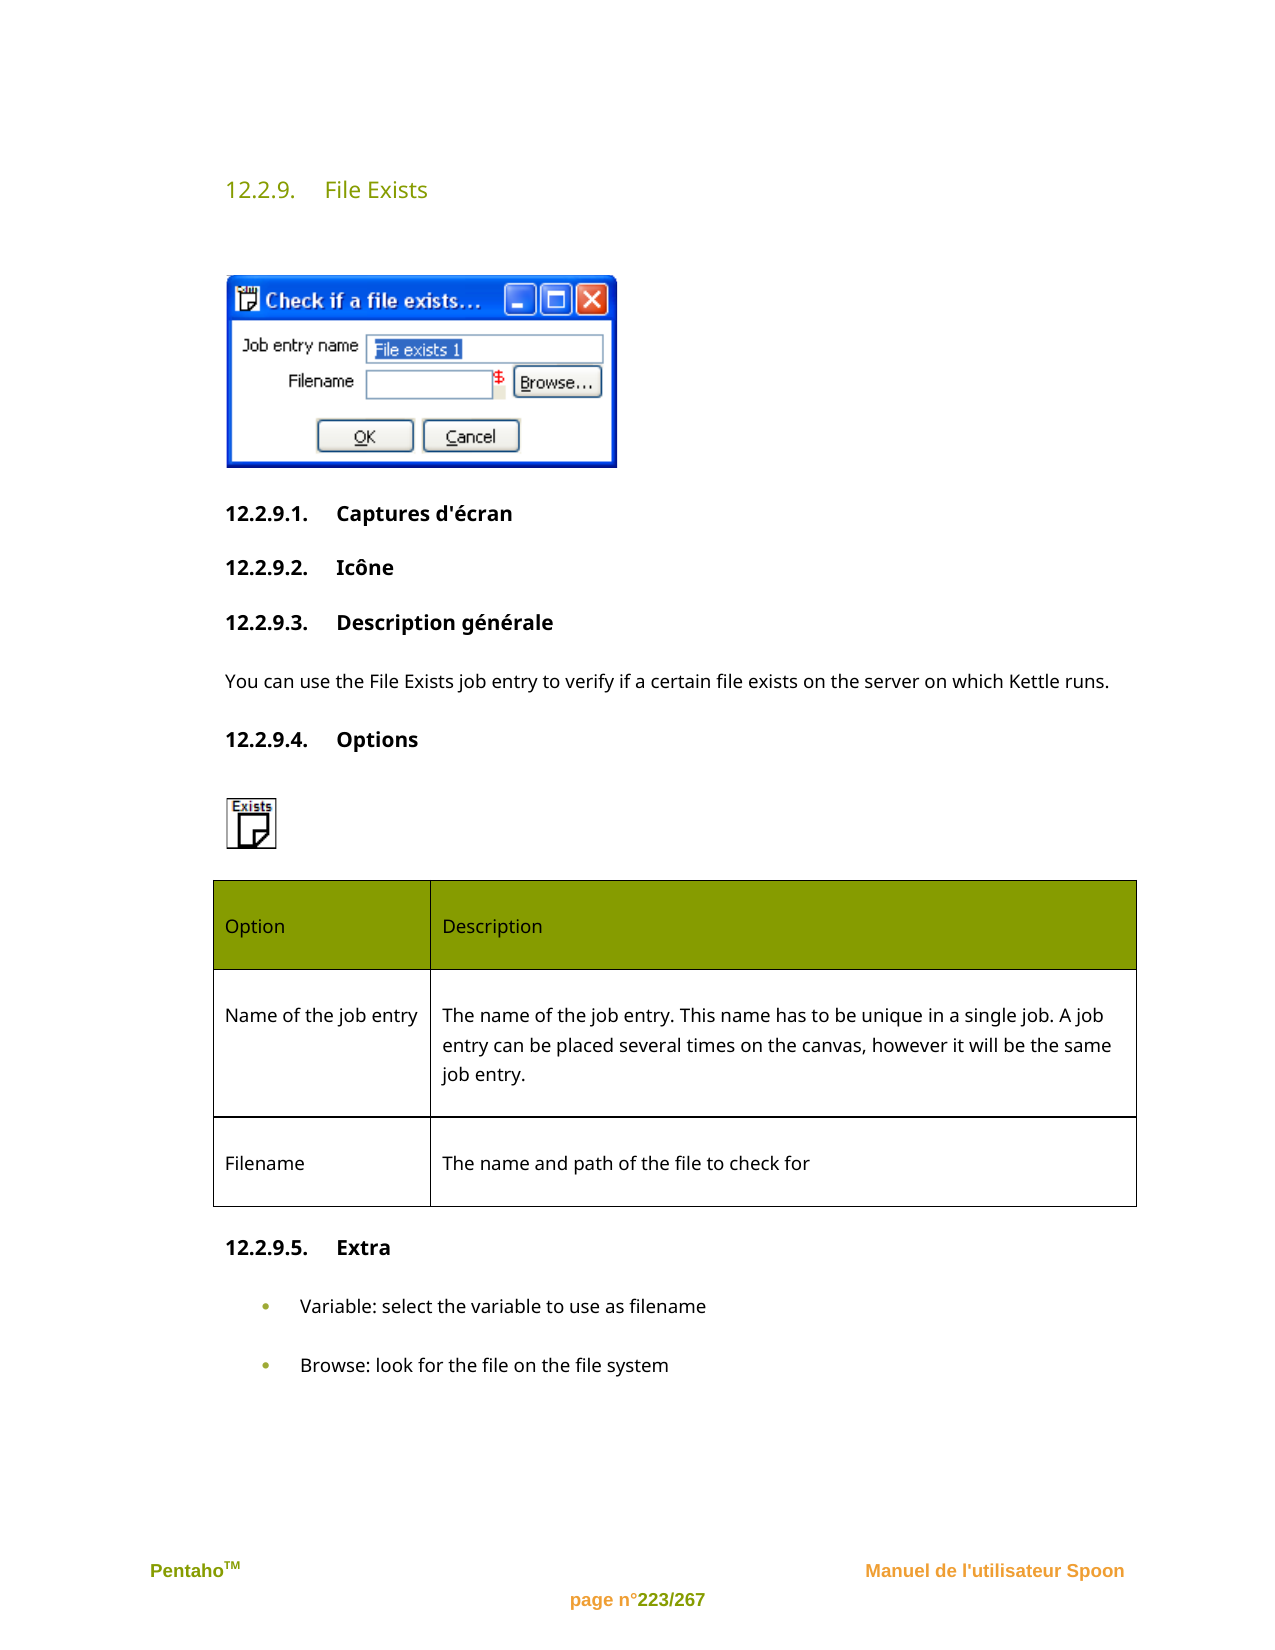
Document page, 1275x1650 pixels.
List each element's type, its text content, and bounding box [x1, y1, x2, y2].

table_cell The name of the job entry. This name has to be unique in a single job. A job entry can be placed several times on the canvas, however it will be the same job entry. [431, 970, 1136, 1116]
subtitle Description générale [225, 607, 1125, 636]
subtitle Options [225, 724, 1125, 753]
subtitle File Exists [225, 175, 1125, 204]
table_cell Filename [214, 1118, 430, 1206]
table_cell The name and path of the file to check for [431, 1118, 1136, 1206]
list Browse: look for the file on the file system [262, 1349, 1125, 1378]
picture [226, 798, 277, 849]
table_cell Name of the job entry [214, 970, 430, 1116]
picture [226, 275, 618, 468]
subtitle Icône [225, 552, 1125, 582]
subtitle Captures d'écran [225, 499, 1125, 527]
subtitle Extra [225, 1232, 1125, 1261]
table_header Description [431, 881, 1136, 969]
text You can use the File Exists job entry to verify if a certain file exists on the server on which Kettle runs. [225, 665, 1125, 694]
list Variable: select the variable to use as filename [262, 1290, 1125, 1319]
table_header Option [214, 881, 430, 969]
